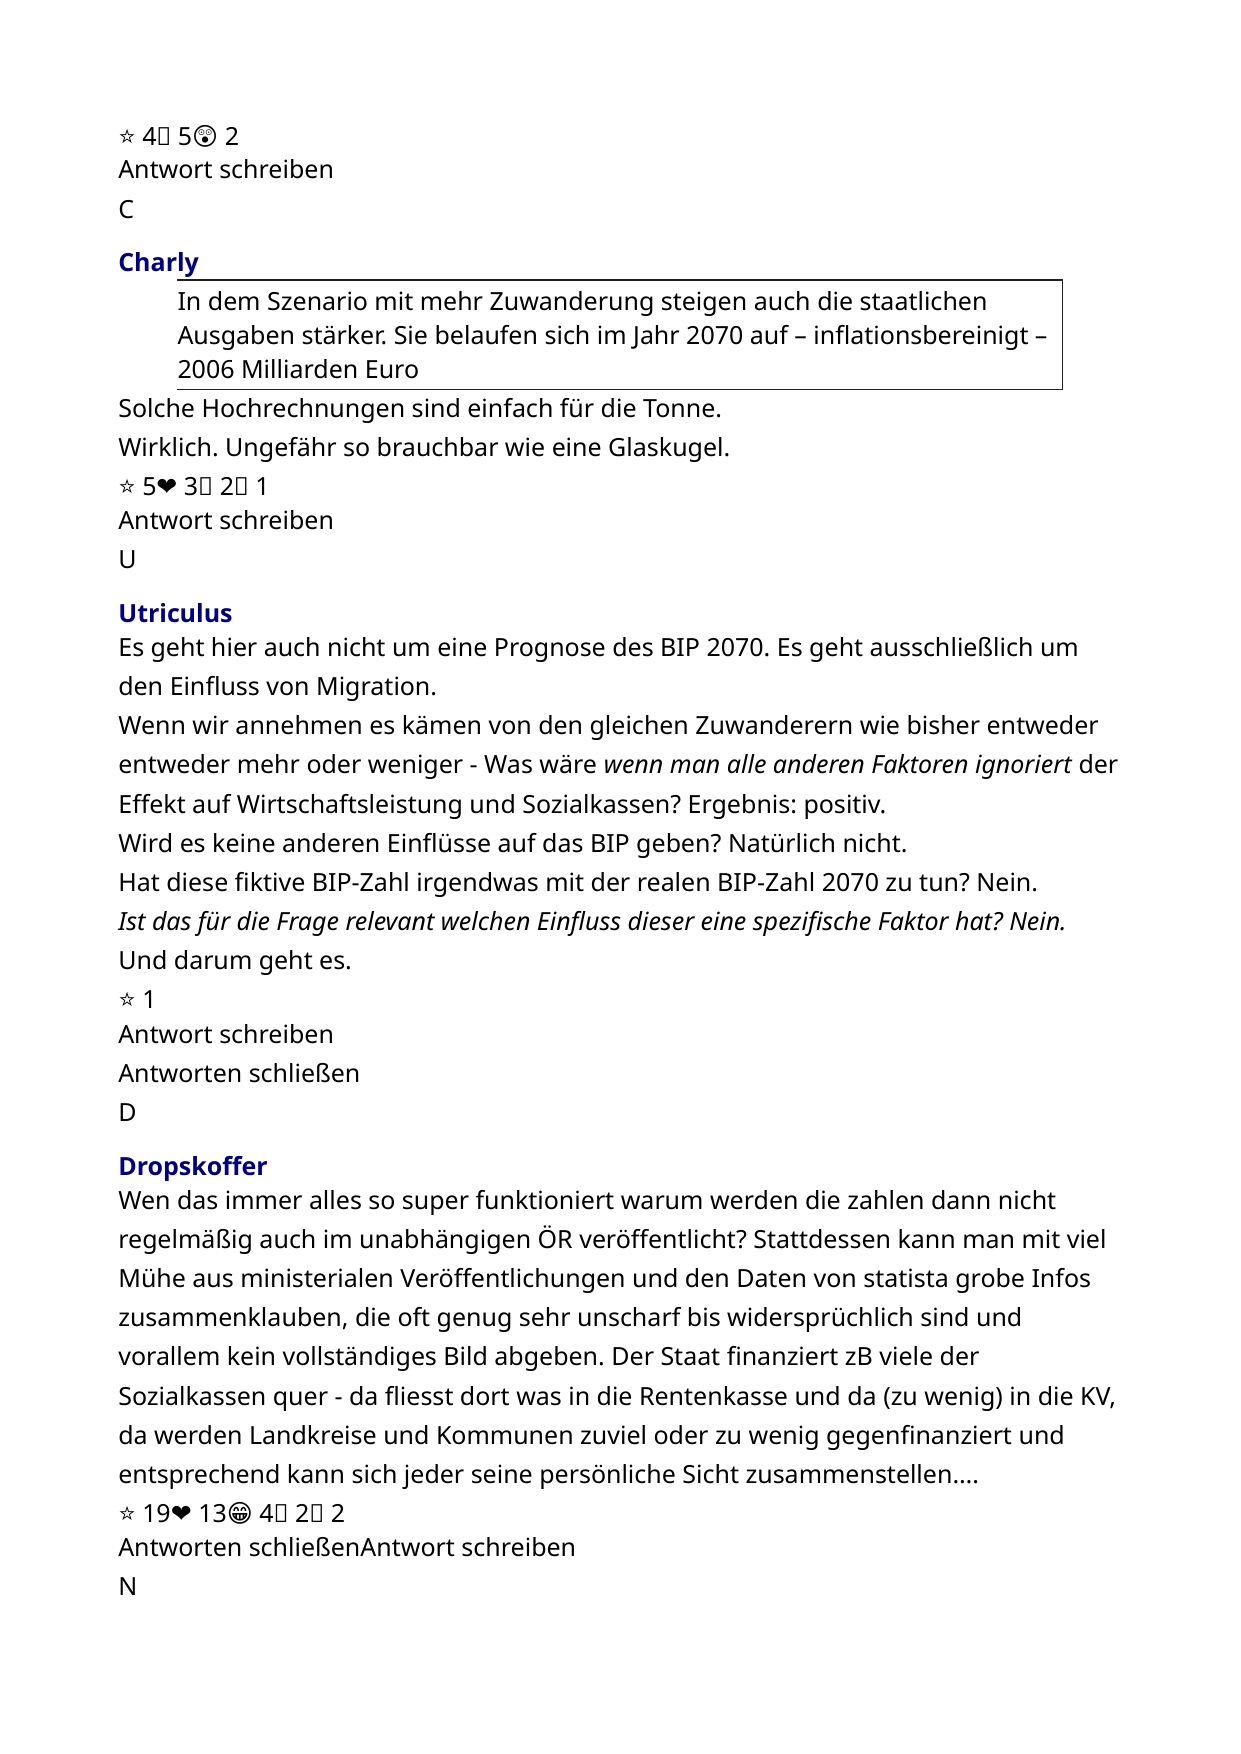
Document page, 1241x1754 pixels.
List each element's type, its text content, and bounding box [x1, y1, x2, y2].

text Und darum geht es. [118, 943, 1122, 977]
text U [118, 542, 1122, 576]
subtitle Charly [118, 245, 1122, 279]
text Antwort schreiben [118, 503, 1122, 537]
text Es geht hier auch nicht um eine Prognose des BIP 2070. Es geht ausschließlich um den Einfluss von Migration. [118, 630, 1122, 703]
text Wenn wir annehmen es kämen von den gleichen Zuwanderern wie bisher entweder entweder mehr oder weniger - Was wäre wenn man alle anderen Faktoren ignoriert der Effekt auf Wirtschaftsleistung und Sozialkassen? Ergebnis: positiv. [118, 708, 1122, 820]
text D [118, 1094, 1122, 1129]
text Antwort schreiben [118, 1016, 1122, 1050]
text Wen das immer alles so super funktioniert warum werden die zahlen dann nicht regelmäßig auch im unabhängigen ÖR veröffentlicht? Stattdessen kann man mit viel Mühe aus ministerialen Veröffentlichungen und den Daten von statista grobe Infos zusammenklauben, die oft genug sehr unscharf bis widersprüchlich sind und vorallem kein vollständiges Bild abgeben. Der Staat finanziert zB viele der Sozialkassen quer - da fliesst dort was in die Rentenkasse und da (zu wenig) in die KV, da werden Landkreise und Kommunen zuviel oder zu wenig gegenfinanziert und entsprechend kann sich jeder seine persönliche Sicht zusammenstellen…. [118, 1182, 1122, 1491]
text C [118, 191, 1122, 225]
text N [118, 1569, 1122, 1603]
text Wirklich. Ungefähr so brauchbar wie eine Glaskugel. [118, 429, 1122, 463]
text Antworten schließenAntwort schreiben [118, 1530, 1122, 1564]
subtitle Utriculus [118, 596, 1122, 630]
text Ist das für die Frage relevant welchen Einfluss dieser eine spezifische Faktor hat? Nein. [118, 904, 1122, 938]
text ⭐️ 1 [118, 982, 1122, 1016]
text In dem Szenario mit mehr Zuwanderung steigen auch die staatlichen Ausgaben stärker. Sie belaufen sich im Jahr 2070 auf – inflationsbereinigt – 2006 Milliarden Euro [177, 281, 1062, 389]
text ⭐️ 4🤨 5😲 2 [118, 118, 1122, 152]
subtitle Dropskoffer [118, 1148, 1122, 1182]
text ⭐️ 19❤️ 13😁 4🙁 2🤨 2 [118, 1496, 1122, 1530]
text ⭐️ 5❤️ 3🙁 2🤨 1 [118, 469, 1122, 503]
text Antworten schließen [118, 1055, 1122, 1089]
text Hat diese fiktive BIP-Zahl irgendwas mit der realen BIP-Zahl 2070 zu tun? Nein. [118, 865, 1122, 899]
text Antwort schreiben [118, 152, 1122, 186]
text Solche Hochrechnungen sind einfach für die Tonne. [118, 390, 1122, 424]
text Wird es keine anderen Einflüsse auf das BIP geben? Natürlich nicht. [118, 826, 1122, 859]
